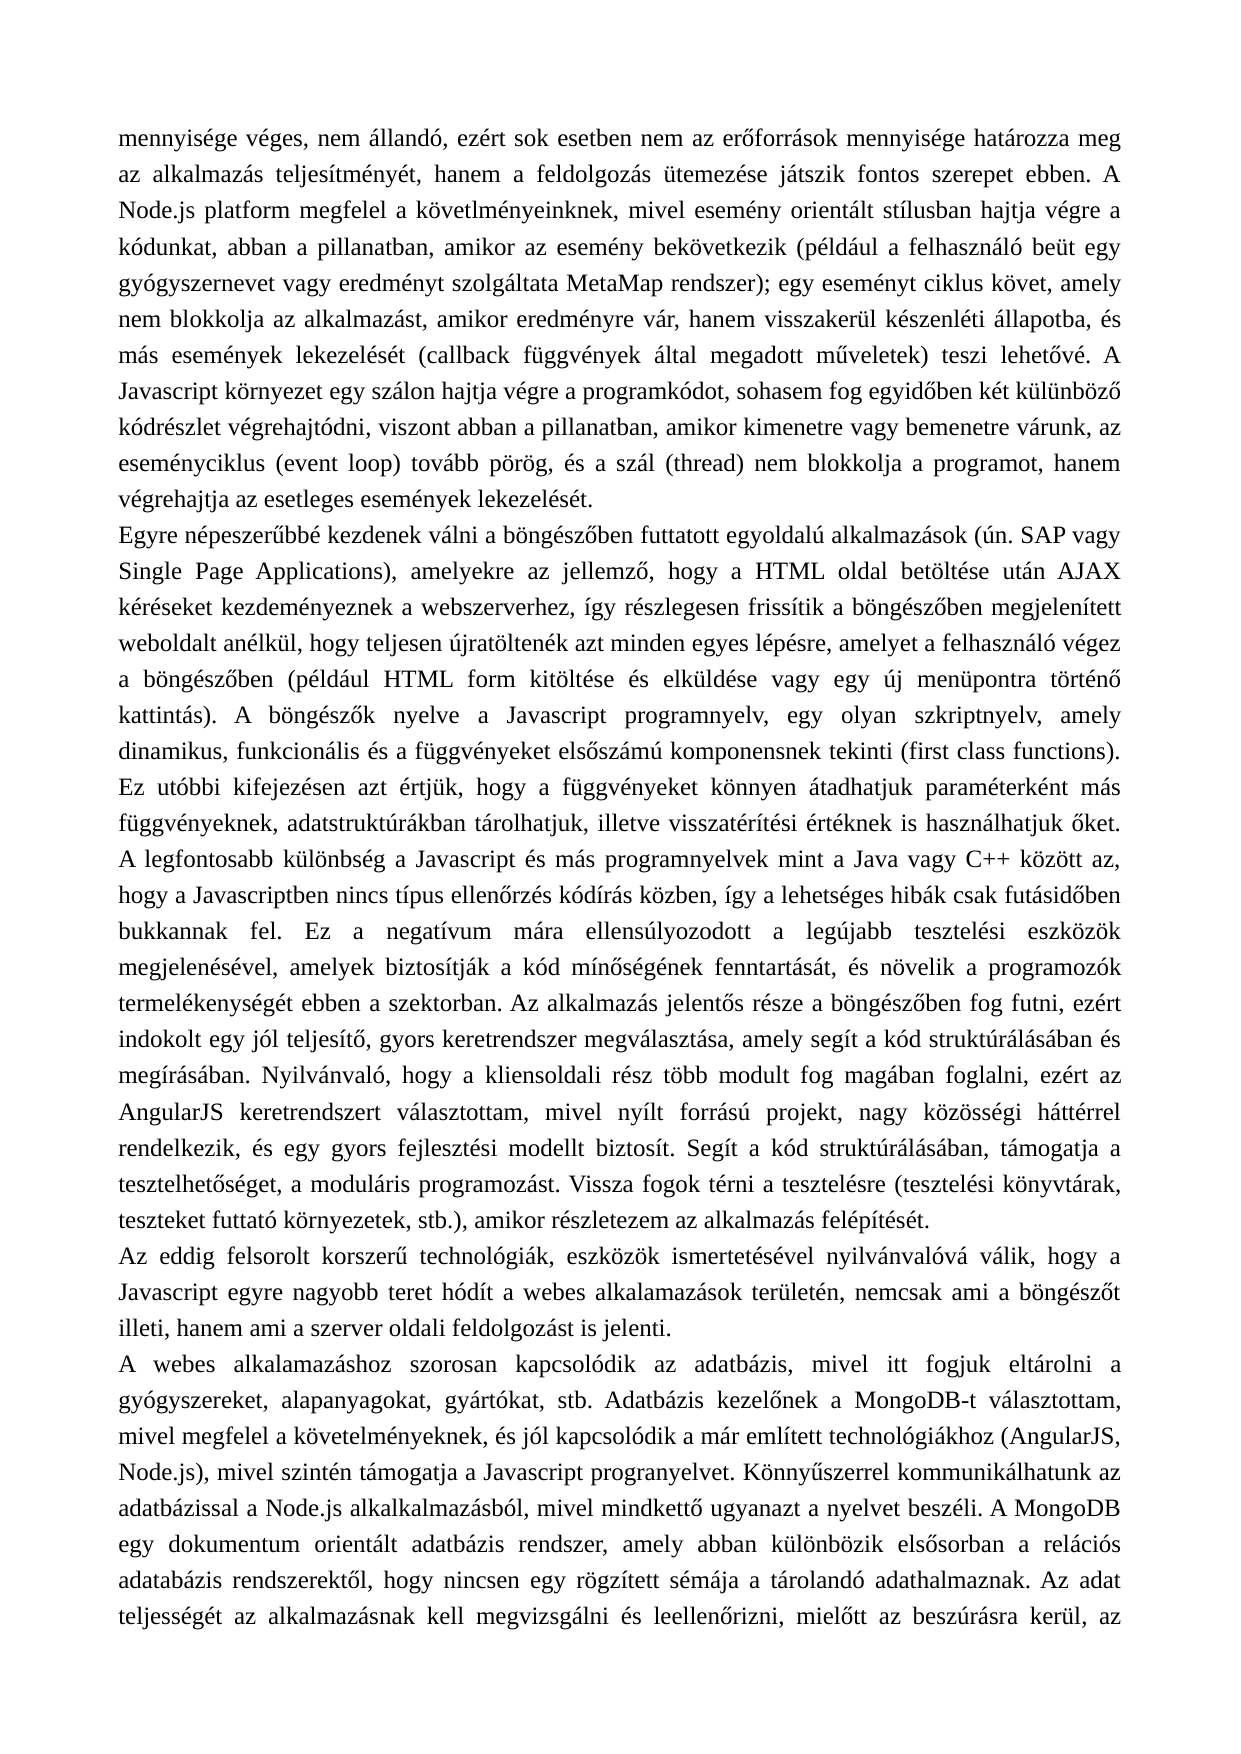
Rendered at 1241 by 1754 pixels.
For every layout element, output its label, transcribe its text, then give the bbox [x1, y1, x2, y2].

text Egyre népeszerűbbé kezdenek válni a böngészőben futtatott egyoldalú alkalmazások (ún. SAP vagy Single Page Applications), amelyekre az jellemző, hogy a HTML oldal betöltése után AJAX kéréseket kezdeményeznek a webszerverhez, így részlegesen frissítik a böngészőben megjelenített weboldalt anélkül, hogy teljesen újratöltenék azt minden egyes lépésre, amelyet a felhasználó végez a böngészőben (például HTML form kitöltése és elküldése vagy egy új menüpontra történő kattintás). A böngészők nyelve a Javascript programnyelv, egy olyan szkriptnyelv, amely dinamikus, funkcionális és a függvényeket elsőszámú komponensnek tekinti (first class functions). Ez utóbbi kifejezésen azt értjük, hogy a függvényeket könnyen átadhatjuk paraméterként más függvényeknek, adatstruktúrákban tárolhatjuk, illetve visszatérítési értéknek is használhatjuk őket. A legfontosabb különbség a Javascript és más programnyelvek mint a Java vagy C++ között az, hogy a Javascriptben nincs típus ellenőrzés kódírás közben, így a lehetséges hibák csak futásidőben bukkannak fel. Ez a negatívum mára ellensúlyozodott a legújabb tesztelési eszközök megjelenésével, amelyek biztosítják a kód mínőségének fenntartását, és növelik a programozók termelékenységét ebben a szektorban. Az alkalmazás jelentős része a böngészőben fog futni, ezért indokolt egy jól teljesítő, gyors keretrendszer megválasztása, amely segít a kód struktúrálásában és megírásában. Nyilvánvaló, hogy a kliensoldali rész több modult fog magában foglalni, ezért az AngularJS keretrendszert választottam, mivel nyílt forrású projekt, nagy közösségi háttérrel rendelkezik, és egy gyors fejlesztési modellt biztosít. Segít a kód struktúrálásában, támogatja a tesztelhetőséget, a moduláris programozást. Vissza fogok térni a tesztelésre (tesztelési könyvtárak, teszteket futtató környezetek, stb.), amikor részletezem az alkalmazás felépítését. [118, 514, 1122, 1235]
text mennyisége véges, nem állandó, ezért sok esetben nem az erőforrások mennyisége határozza meg az alkalmazás teljesítményét, hanem a feldolgozás ütemezése játszik fontos szerepet ebben. A Node.js platform megfelel a követlményeinknek, mivel esemény orientált stílusban hajtja végre a kódunkat, abban a pillanatban, amikor az esemény bekövetkezik (például a felhasználó beüt egy gyógyszernevet vagy eredményt szolgáltata MetaMap rendszer); egy eseményt ciklus követ, amely nem blokkolja az alkalmazást, amikor eredményre vár, hanem visszakerül készenléti állapotba, és más események lekezelését (callback függvények által megadott műveletek) teszi lehetővé. A Javascript környezet egy szálon hajtja végre a programkódot, sohasem fog egyidőben két külünböző kódrészlet végrehajtódni, viszont abban a pillanatban, amikor kimenetre vagy bemenetre várunk, az eseményciklus (event loop) tovább pörög, és a szál (thread) nem blokkolja a programot, hanem végrehajtja az esetleges események lekezelését. [118, 118, 1122, 514]
text A webes alkalamazáshoz szorosan kapcsolódik az adatbázis, mivel itt fogjuk eltárolni a gyógyszereket, alapanyagokat, gyártókat, stb. Adatbázis kezelőnek a MongoDB-t választottam, mivel megfelel a követelményeknek, és jól kapcsolódik a már említett technológiákhoz (AngularJS, Node.js), mivel szintén támogatja a Javascript progranyelvet. Könnyűszerrel kommunikálhatunk az adatbázissal a Node.js alkalkalmazásból, mivel mindkettő ugyanazt a nyelvet beszéli. A MongoDB egy dokumentum orientált adatbázis rendszer, amely abban különbözik elsősorban a relációs adatabázis rendszerektől, hogy nincsen egy rögzített sémája a tárolandó adathalmaznak. Az adat teljességét az alkalmazásnak kell megvizsgálni és leellenőrizni, mielőtt az beszúrásra kerül, az [118, 1343, 1122, 1632]
text Az eddig felsorolt korszerű technológiák, eszközök ismertetésével nyilvánvalóvá válik, hogy a Javascript egyre nagyobb teret hódít a webes alkalamazások területén, nemcsak ami a böngészőt illeti, hanem ami a szerver oldali feldolgozást is jelenti. [118, 1235, 1122, 1343]
